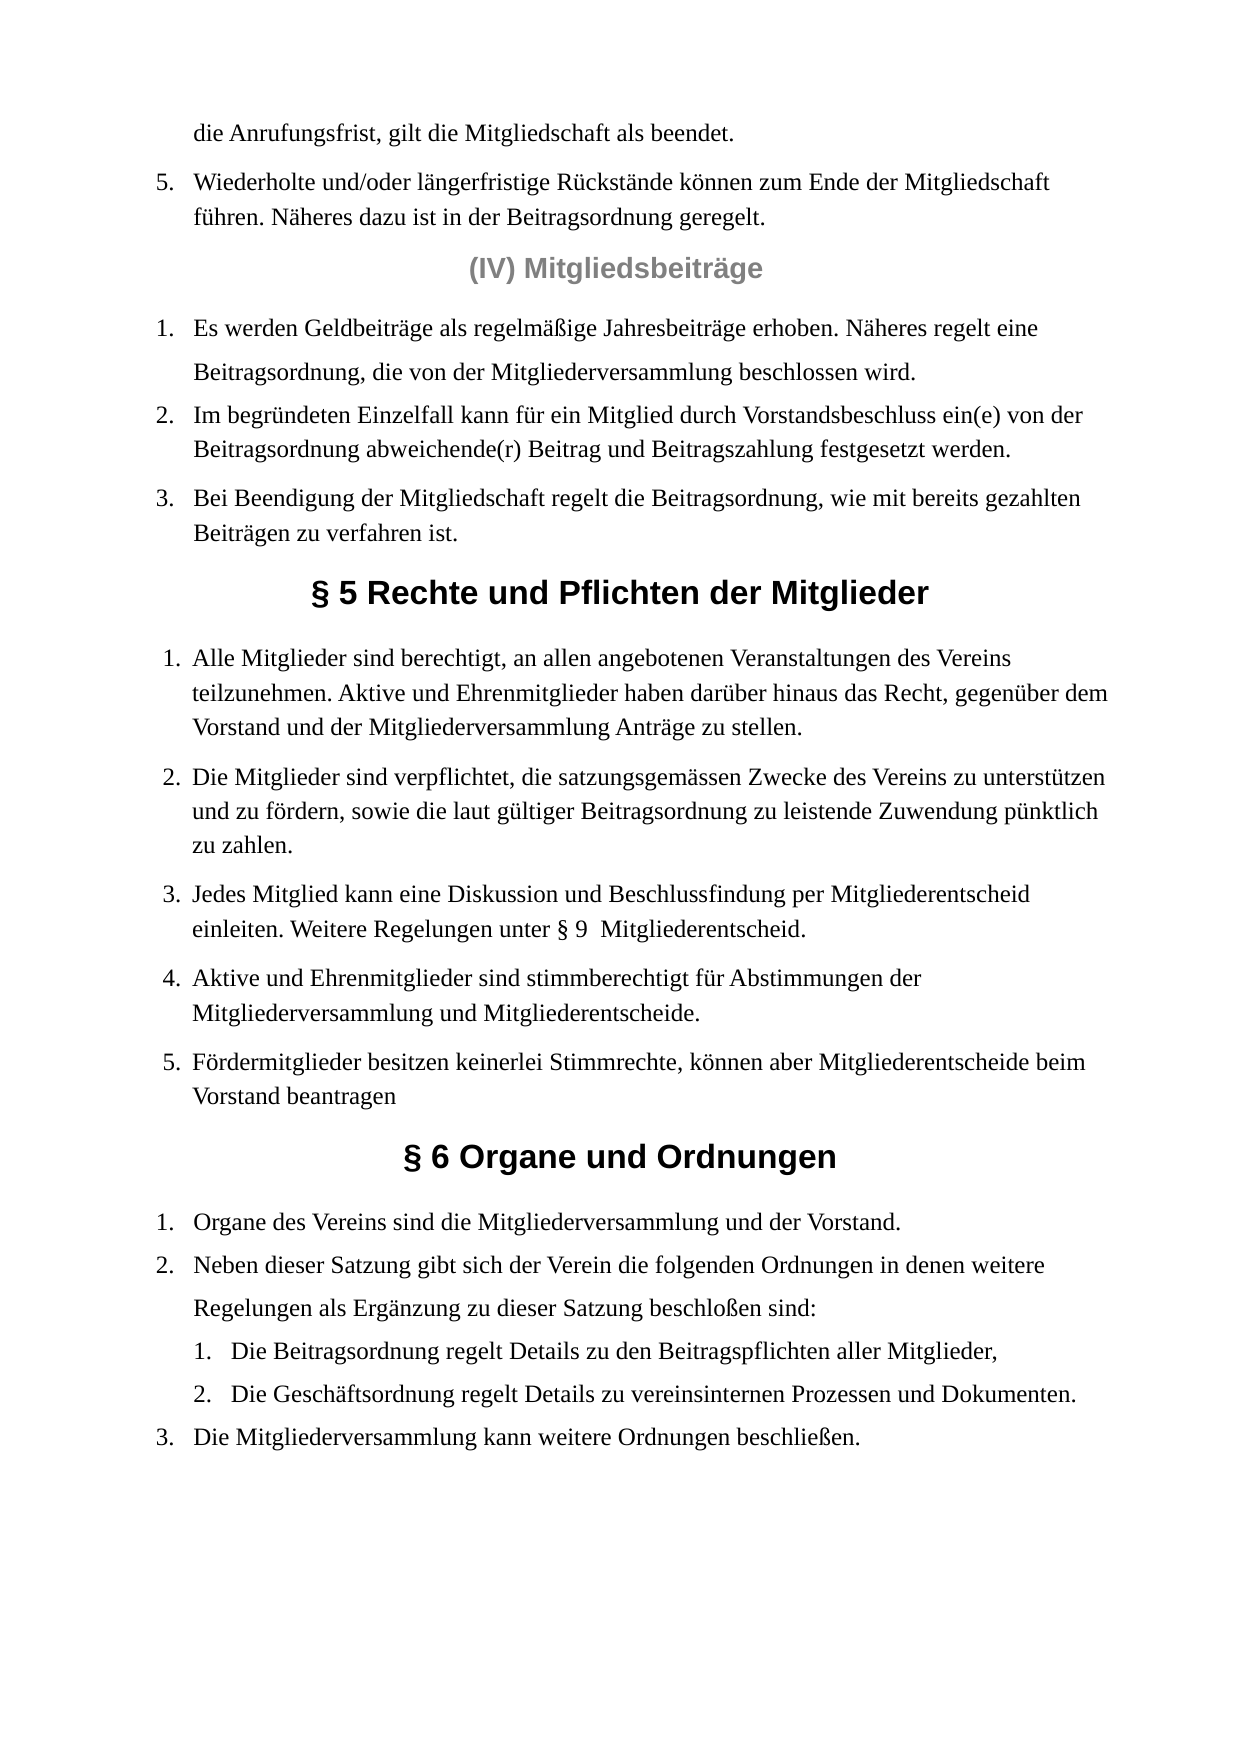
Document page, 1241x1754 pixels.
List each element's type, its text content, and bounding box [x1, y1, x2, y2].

list Bei Beendigung der Mitgliedschaft regelt die Beitragsordnung, wie mit bereits gezahlten Beiträgen zu verfahren ist. [156, 483, 1122, 547]
list Im begründeten Einzelfall kann für ein Mitglied durch Vorstandsbeschluss ein(e) von der Beitragsordnung abweichende(r) Beitrag und Beitragszahlung festgesetzt werden. [156, 400, 1122, 463]
list Aktive und Ehrenmitglieder sind stimmberechtigt für Abstimmungen der Mitgliederversammlung und Mitgliederentscheide. [162, 963, 1122, 1026]
subtitle § 6 Organe und Ordnungen [118, 1136, 1122, 1175]
list Wiederholte und/oder längerfristige Rückstände können zum Ende der Mitgliedschaft führen. Näheres dazu ist in der Beitragsordnung geregelt. [156, 167, 1122, 230]
list Die Mitgliederversammlung kann weitere Ordnungen beschließen. [156, 1422, 1122, 1451]
list die Anrufungsfrist, gilt die Mitgliedschaft als beendet. [156, 118, 1122, 147]
list Neben dieser Satzung gibt sich der Verein die folgenden Ordnungen in denen weitere Regelungen als Ergänzung zu dieser Satzung beschloßen sind: [156, 1250, 1122, 1322]
subtitle § 5 Rechte und Pflichten der Mitglieder [118, 573, 1122, 612]
list Jedes Mitglied kann eine Diskussion und Beschlussfindung per Mitgliederentscheid einleiten. Weitere Regelungen unter § 9 Mitgliederentscheid. [162, 879, 1122, 943]
list Es werden Geldbeiträge als regelmäßige Jahresbeiträge erhoben. Näheres regelt eine Beitragsordnung, die von der Mitgliederversammlung beschlossen wird. [156, 313, 1122, 385]
list Organe des Vereins sind die Mitgliederversammlung und der Vorstand. [156, 1207, 1122, 1236]
subtitle (IV) Mitgliedsbeiträge [118, 251, 1122, 284]
list Die Mitglieder sind verpflichtet, die satzungsgemässen Zwecke des Vereins zu unterstützen und zu fördern, sowie die laut gültiger Beitragsordnung zu leistende Zuwendung pünktlich zu zahlen. [162, 762, 1122, 859]
list Fördermitglieder besitzen keinerlei Stimmrechte, können aber Mitgliederentscheide beim Vorstand beantragen [162, 1047, 1122, 1110]
list Die Geschäftsordnung regelt Details zu vereinsinternen Prozessen und Dokumenten. [193, 1379, 1122, 1408]
list Alle Mitglieder sind berechtigt, an allen angebotenen Veranstaltungen des Vereins teilzunehmen. Aktive und Ehrenmitglieder haben darüber hinaus das Recht, gegenüber dem Vorstand und der Mitgliederversammlung Anträge zu stellen. [162, 643, 1122, 741]
list Die Beitragsordnung regelt Details zu den Beitragspflichten aller Mitglieder, [193, 1336, 1122, 1365]
